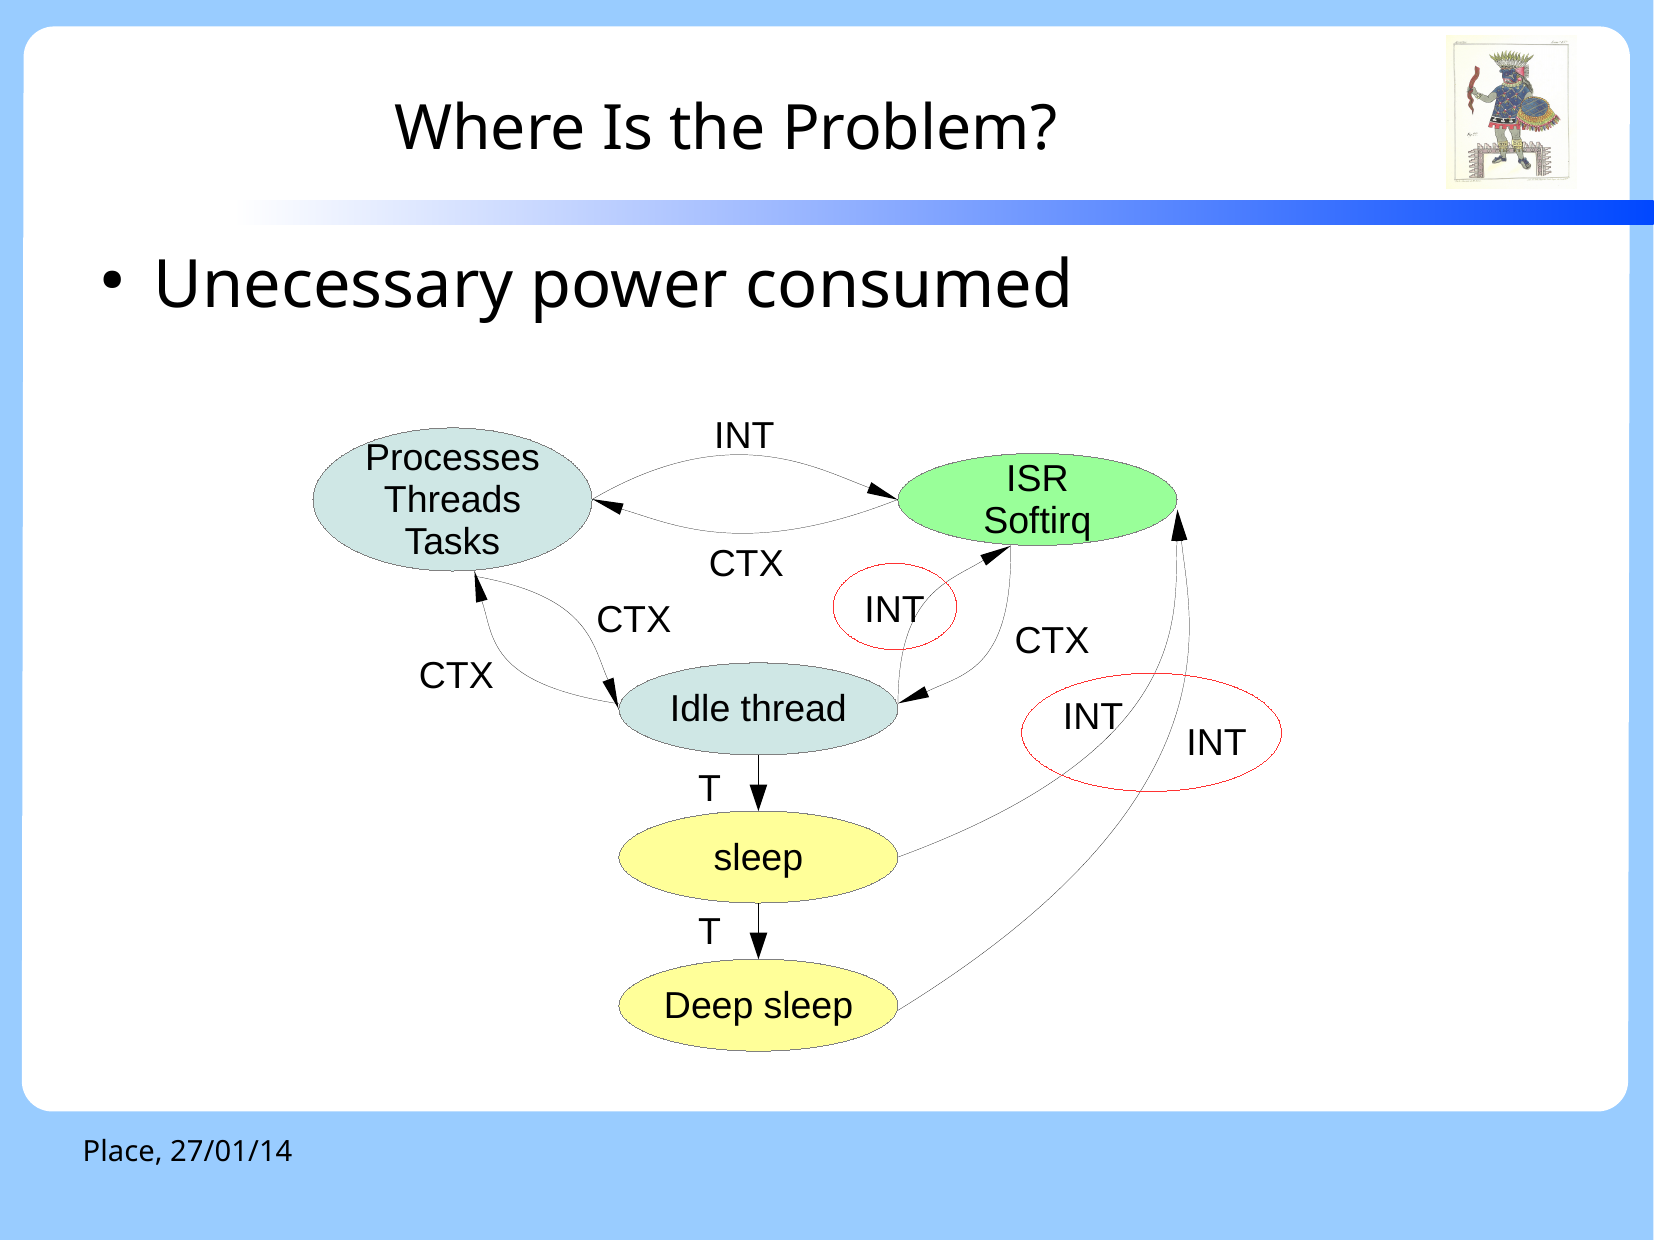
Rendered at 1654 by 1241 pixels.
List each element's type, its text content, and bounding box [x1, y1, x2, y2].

text_box INT [1048, 688, 1063, 696]
text_box T [683, 759, 765, 817]
text_box [833, 563, 957, 650]
text_box T [683, 903, 765, 960]
picture [1446, 35, 1577, 189]
text_box ISR Softirq [897, 453, 1178, 546]
text_box CTX [694, 535, 799, 593]
text_box CTX [999, 611, 1105, 669]
text_box Idle thread [619, 662, 898, 755]
text_box [1021, 673, 1282, 792]
list Unecessary power consumed [82, 236, 1571, 1055]
text_box Deep sleep [618, 959, 898, 1052]
text_box CTX [404, 647, 509, 705]
text_box sleep [618, 811, 898, 903]
text_box Processes Threads Tasks [312, 427, 593, 572]
text_box CTX [581, 591, 687, 649]
text_box INT [699, 407, 790, 465]
text_box INT [1252, 765, 1262, 771]
title Where Is the Problem? [82, 49, 1371, 201]
